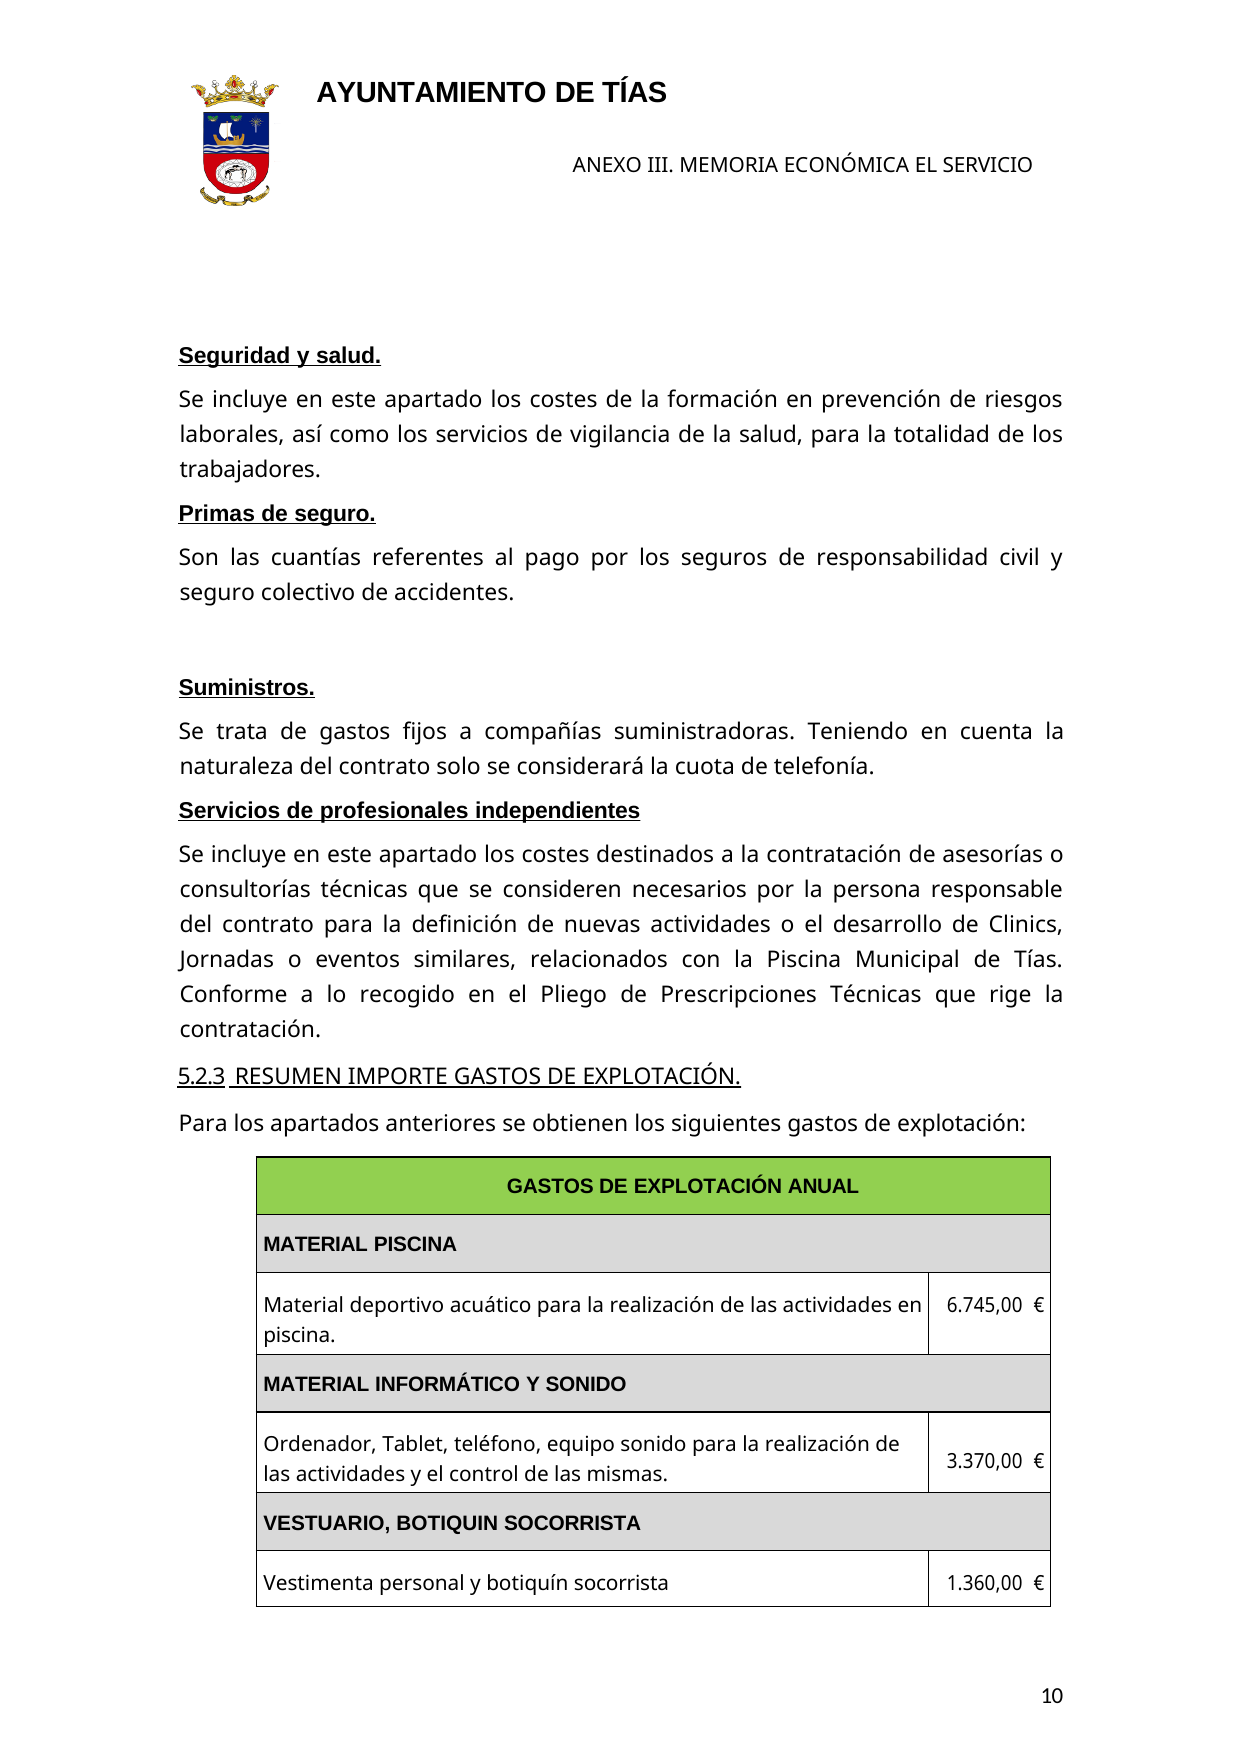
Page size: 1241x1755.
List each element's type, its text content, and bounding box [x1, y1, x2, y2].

table_cell 3.370,00 € [929, 1413, 1050, 1492]
text Son las cuantías referentes al pago por los seguros de responsabilidad civil y seguro colectivo de accidentes. [178, 541, 1064, 607]
table_cell 1.360,00 € [929, 1551, 1050, 1606]
table_cell 6.745,00 € [929, 1273, 1050, 1353]
table_cell MATERIAL PISCINA [257, 1215, 1050, 1272]
table_cell VESTUARIO, BOTIQUIN SOCORRISTA [257, 1493, 1050, 1550]
text Se incluye en este apartado los costes de la formación en prevención de riesgos laborales, así como los servicios de vigilancia de la salud, para la totalidad de los trabajadores. [178, 383, 1064, 484]
table_cell Vestimenta personal y botiquín socorrista [257, 1551, 928, 1606]
subtitle Suministros. [178, 674, 1123, 701]
table_cell Ordenador, Tablet, teléfono, equipo sonido para la realización de las actividades y el control de las mismas. [257, 1413, 928, 1492]
table_cell Material deportivo acuático para la realización de las actividades en piscina. [257, 1273, 928, 1353]
text Para los apartados anteriores se obtienen los siguientes gastos de explotación: [178, 1107, 1123, 1138]
table_header GASTOS DE EXPLOTACIÓN ANUAL [257, 1158, 1050, 1214]
subtitle Servicios de profesionales independientes [178, 797, 1123, 824]
subtitle Seguridad y salud. [178, 342, 1123, 369]
list RESUMEN IMPORTE GASTOS DE EXPLOTACIÓN. [177, 1060, 1123, 1091]
subtitle Primas de seguro. [178, 500, 1123, 527]
table_cell MATERIAL INFORMÁTICO Y SONIDO [257, 1355, 1050, 1411]
text Se incluye en este apartado los costes destinados a la contratación de asesorías o consultorías técnicas que se consideren necesarios por la persona responsable del contrato para la definición de nuevas actividades o el desarrollo de Clinics, Jornadas o eventos similares, relacionados con la Piscina Municipal de Tías. Conforme a lo recogido en el Pliego de Prescripciones Técnicas que rige la contratación. [178, 838, 1064, 1044]
text Se trata de gastos fijos a compañías suministradoras. Teniendo en cuenta la naturaleza del contrato solo se considerará la cuota de telefonía. [178, 715, 1064, 781]
